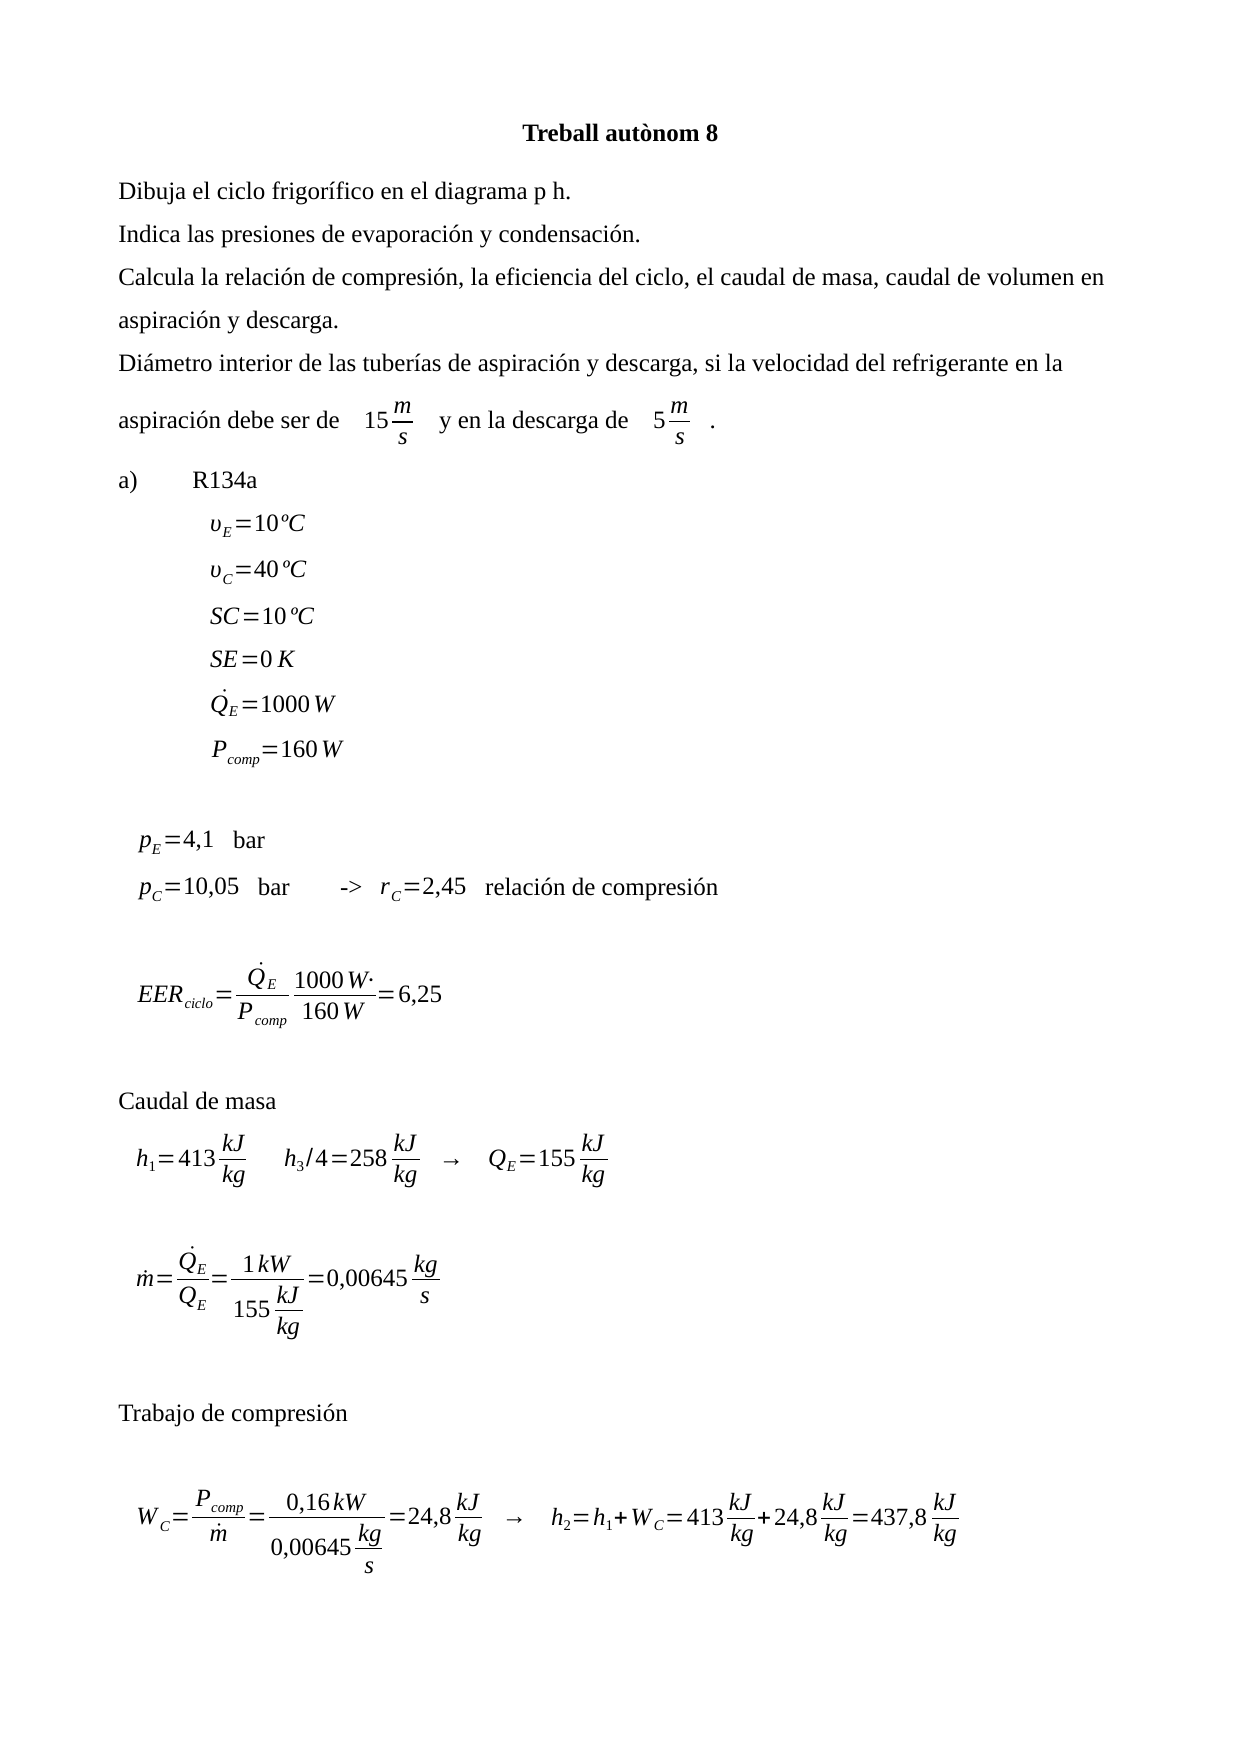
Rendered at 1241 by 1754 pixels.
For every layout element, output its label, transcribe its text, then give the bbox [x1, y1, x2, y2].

text bar [118, 825, 1122, 857]
text Treball autònom 8 [118, 118, 1122, 147]
text Diámetro interior de las tuberías de aspiración y descarga, si la velocidad del refrigerante en la aspiración debe ser de y en la descarga de . [118, 348, 1122, 451]
text Calcula la relación de compresión, la eficiencia del ciclo, el caudal de masa, caudal de volumen en aspiración y descarga. [118, 262, 1122, 334]
text a) R134a [118, 465, 1122, 494]
text → [118, 1484, 1122, 1578]
text Indica las presiones de evaporación y condensación. [118, 219, 1122, 248]
text Caudal de masa [118, 1086, 1122, 1115]
text → [118, 1129, 1122, 1188]
text Trabajo de compresión [118, 1398, 1122, 1427]
text Dibuja el ciclo frigorífico en el diagrama p h. [118, 176, 1122, 204]
text bar ->relación de compresión [118, 872, 1122, 904]
